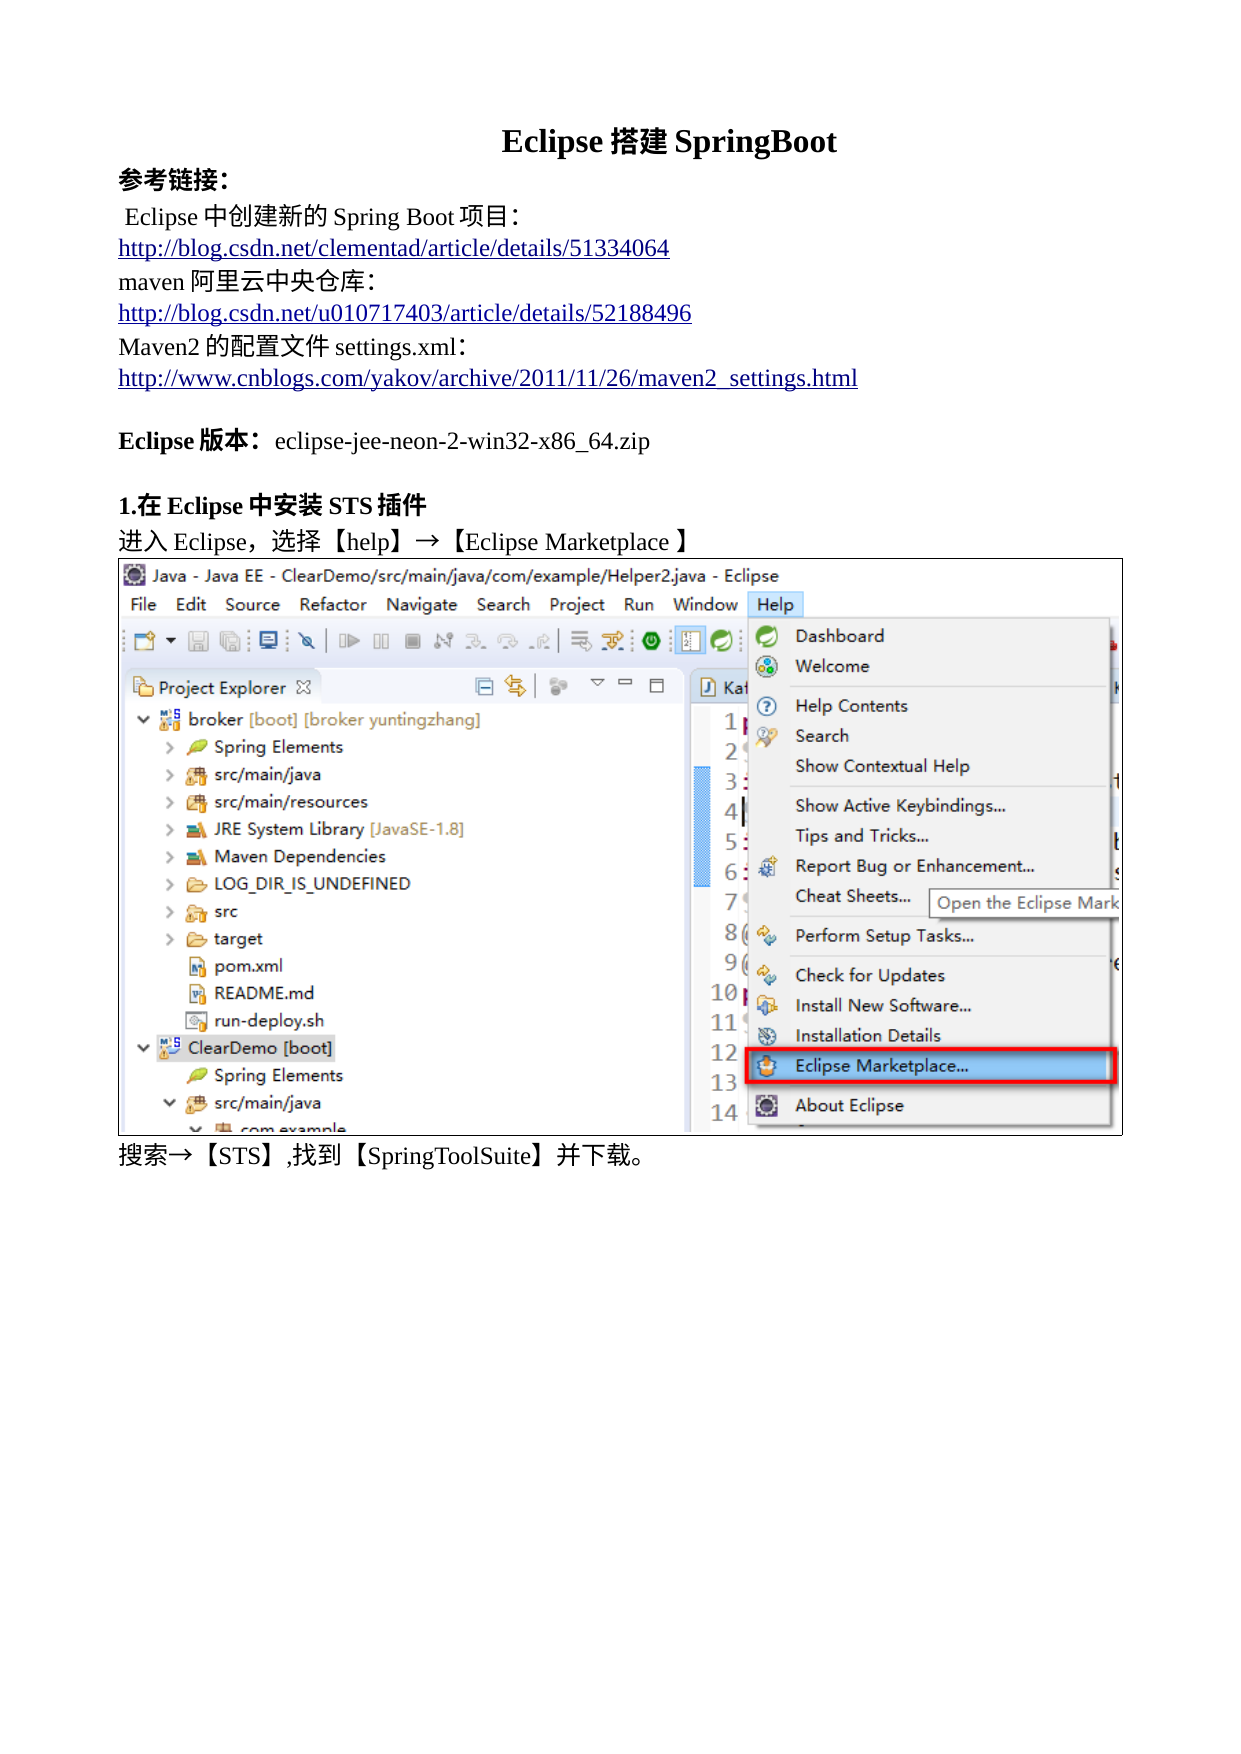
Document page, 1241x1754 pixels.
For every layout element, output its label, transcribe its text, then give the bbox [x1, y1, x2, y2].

text 参考链接： [118, 160, 1122, 197]
text 搜索→【STS】,找到【SpringToolSuite】并下载。 [118, 1136, 1122, 1171]
text 1.在Eclipse中安装STS插件 [118, 485, 1122, 522]
text Maven2的配置文件settings.xml： [118, 327, 1122, 363]
text 进入Eclipse，选择【help】→【Eclipse Marketplace 】 [118, 522, 1122, 558]
text http://blog.csdn.net/clementad/article/details/51334064 [118, 233, 1122, 262]
text http://www.cnblogs.com/yakov/archive/2011/11/26/maven2_settings.html [118, 363, 1122, 392]
text Eclipse版本：eclipse-jee-neon-2-win32-x86_64.zip [118, 420, 1122, 457]
text Eclipse中创建新的Spring Boot项目： [118, 197, 1122, 233]
text [119, 559, 1122, 1135]
text Eclipse搭建SpringBoot [118, 118, 1122, 160]
text maven阿里云中央仓库： [118, 262, 1122, 298]
text http://blog.csdn.net/u010717403/article/details/52188496 [118, 298, 1122, 327]
picture [121, 561, 1119, 1132]
